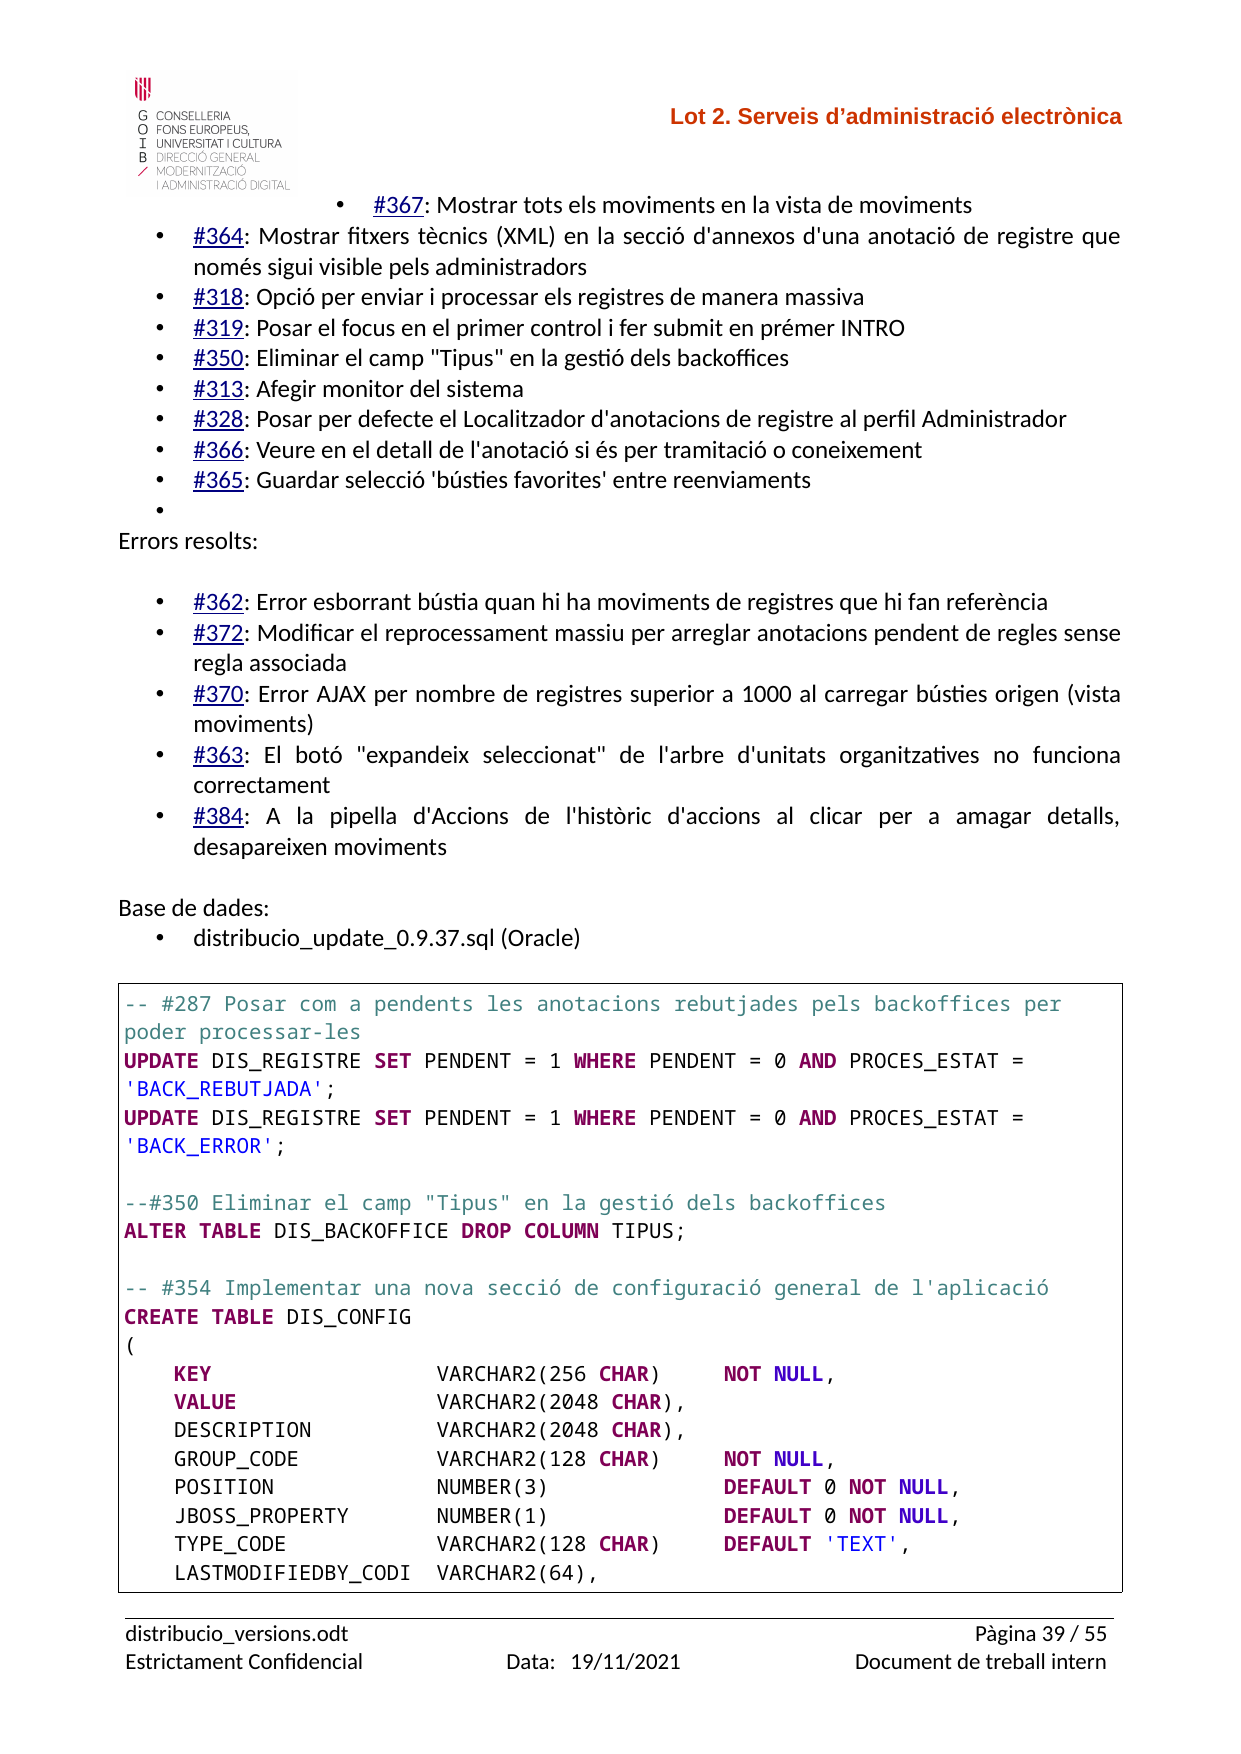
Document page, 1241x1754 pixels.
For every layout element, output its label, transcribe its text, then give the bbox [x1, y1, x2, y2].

list #364: Mostrar fitxers tècnics (XML) en la secció d'annexos d'una anotació de registre que només sigui visible pels administradors [156, 220, 1122, 281]
list #370: Error AJAX per nombre de registres superior a 1000 al carregar bústies origen (vista moviments) [156, 678, 1122, 739]
list #366: Veure en el detall de l'anotació si és per tramitació o coneixement [156, 434, 1122, 464]
text Errors resolts: [118, 525, 1122, 556]
list #363: El botó "expandeix seleccionat" de l'arbre d'unitats organitzatives no funciona correctament [156, 739, 1122, 800]
table_header -- #287 Posar com a pendents les anotacions rebutjades pels backoffices per poder processar-les UPDATE DIS_REGISTRE SET PENDENT = 1 WHERE PENDENT = 0 AND PROCES_ESTAT = 'BACK_REBUTJADA'; UPDATE DIS_REGISTRE SET PENDENT = 1 WHERE PENDENT = 0 AND PROCES_ESTAT = 'BACK_ERROR'; --#350 Eliminar el camp "Tipus" en la gestió dels backoffices ALTER TABLE DIS_BACKOFFICE DROP COLUMN TIPUS; -- #354 Implementar una nova secció de configuració general de l'aplicació CREATE TABLE DIS_CONFIG ( KEY VARCHAR2(256 CHAR) NOT NULL, VALUE VARCHAR2(2048 CHAR), DESCRIPTION VARCHAR2(2048 CHAR), GROUP_CODE VARCHAR2(128 CHAR) NOT NULL, POSITION NUMBER(3) DEFAULT 0 NOT NULL, JBOSS_PROPERTY NUMBER(1) DEFAULT 0 NOT NULL, TYPE_CODE VARCHAR2(128 CHAR) DEFAULT 'TEXT', LASTMODIFIEDBY_CODI VARCHAR2(64), [119, 984, 1122, 1592]
list #350: Eliminar el camp "Tipus" en la gestió dels backoffices [156, 342, 1122, 373]
list #365: Guardar selecció 'bústies favorites' entre reenviaments [156, 464, 1122, 495]
list #362: Error esborrant bústia quan hi ha moviments de registres que hi fan referència [156, 586, 1122, 617]
text Base de dades: [118, 892, 1122, 922]
list #328: Posar per defecte el Localitzador d'anotacions de registre al perfil Administrador [156, 403, 1122, 434]
list #319: Posar el focus en el primer control i fer submit en prémer INTRO [156, 312, 1122, 342]
list #318: Opció per enviar i processar els registres de manera massiva [156, 281, 1122, 312]
list distribucio_update_0.9.37.sql (Oracle) [156, 922, 1122, 953]
list #384: A la pipella d'Accions de l'històric d'accions al clicar per a amagar detalls, desapareixen moviments [156, 800, 1122, 861]
list #313: Afegir monitor del sistema [156, 373, 1122, 403]
list #372: Modificar el reprocessament massiu per arreglar anotacions pendent de regles sense regla associada [156, 617, 1122, 678]
list #367: Mostrar tots els moviments en la vista de moviments [156, 190, 1122, 220]
picture [126, 70, 299, 197]
